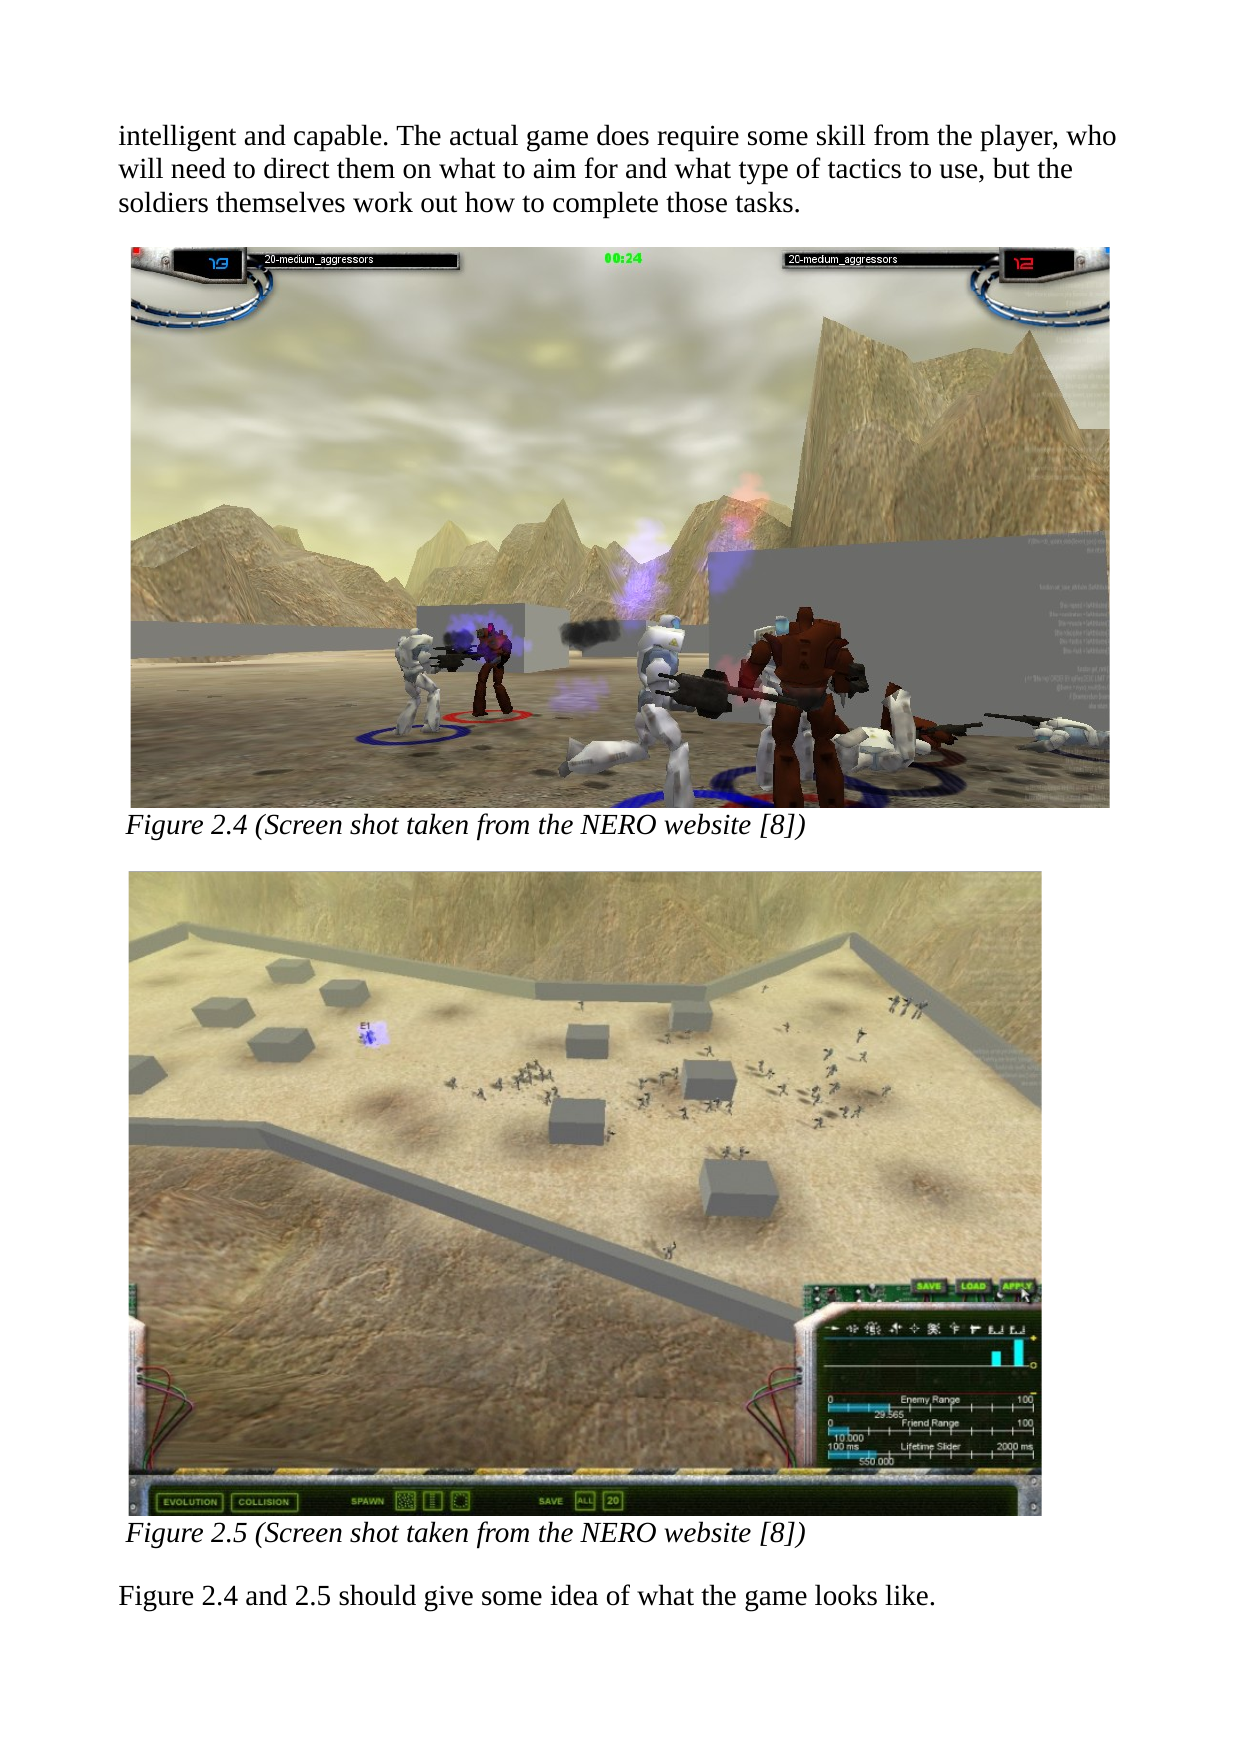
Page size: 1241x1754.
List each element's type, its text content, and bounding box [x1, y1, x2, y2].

text intelligent and capable. The actual game does require some skill from the player, who will need to direct them on what to aim for and what type of tactics to use, but the soldiers themselves work out how to complete those tasks. [118, 118, 1122, 219]
text Figure 2.4 (Screen shot taken from the NERO website [8]) [118, 247, 1122, 841]
text Figure 2.4 and 2.5 should give some idea of what the game looks like. [118, 1578, 1122, 1611]
text Figure 2.5 (Screen shot taken from the NERO website [8]) [118, 841, 1122, 1549]
